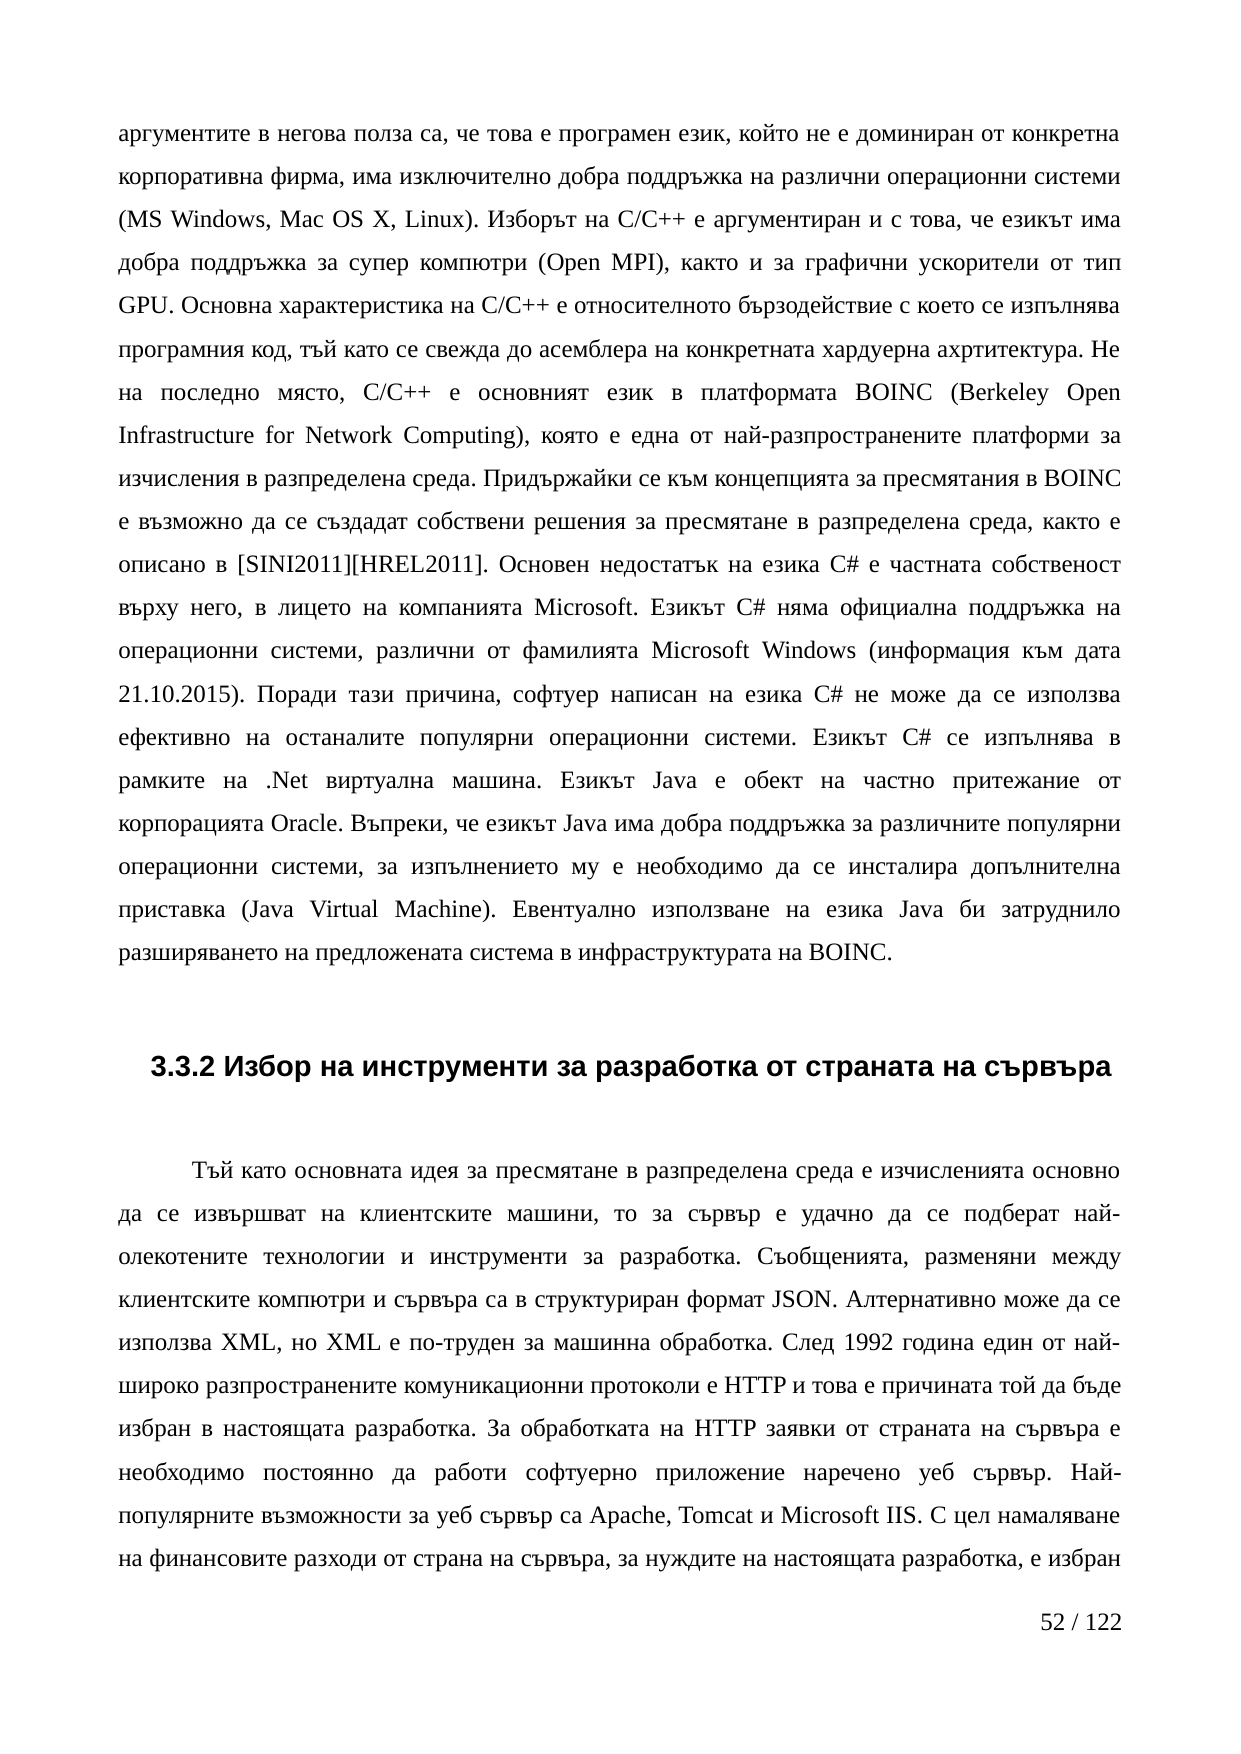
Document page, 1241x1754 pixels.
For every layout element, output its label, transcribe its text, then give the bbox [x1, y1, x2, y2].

subtitle 3.3.2 Избор на инструменти за разработка от страната на сървъра [118, 1049, 1122, 1082]
text аргументите в негова полза са, че това е програмен език, който не е доминиран от конкретна корпоративна фирма, има изключително добра поддръжка на различни операционни системи (MS Windows, Mac OS X, Linux). Изборът на C/C++ е аргументиран и с това, че езикът има добра поддръжка за супер компютри (Open MPI), както и за графични ускорители от тип GPU. Основна характеристика на С/С++ е относителното бързодействие с което се изпълнява програмния код, тъй като се свежда до асемблера на конкретната хардуерна ахртитектура. Не на последно място, С/С++ е основният език в платформата BOINC (Berkeley Open Infrastructure for Network Computing), която е една от най-разпространените платформи за изчисления в разпределена среда. Придържайки се към концепцията за пресмятания в BOINC е възможно да се създадат собствени решения за пресмятане в разпределена среда, както е описано в [SINI2011][HREL2011]. Основен недостатък на езика С# е частната собственост върху него, в лицето на компанията Microsoft. Езикът С# няма официална поддръжка на операционни системи, различни от фамилията Microsoft Windows (информация към дата 21.10.2015). Поради тази причина, софтуер написан на езика С# не може да се използва ефективно на останалите популярни операционни системи. Езикът С# се изпълнява в рамките на .Net виртуална машина. Езикът Java е обект на частно притежание от корпорацията Oracle. Въпреки, че езикът Java има добра поддръжка за различните популярни операционни системи, за изпълнението му е необходимо да се инсталира допълнителна приставка (Java Virtual Machine). Евентуално използване на езика Java би затруднило разширяването на предложената система в инфраструктурата на BOINC. [118, 118, 1122, 966]
text Тъй като основната идея за пресмятане в разпределена среда е изчисленията основно да се извършват на клиентските машини, то за сървър е удачно да се подберат най-олекотените технологии и инструменти за разработка. Съобщенията, разменяни между клиентските компютри и сървъра са в структуриран формат JSON. Алтернативно може да се използва XML, но XML е по-труден за машинна обработка. След 1992 година един от най-широко разпространените комуникационни протоколи е HTTP и това е причината той да бъде избран в настоящата разработка. За обработката на HTTP заявки от страната на сървъра е необходимо постоянно да работи софтуерно приложение наречено уеб сървър. Най-популярните възможности за уеб сървър са Apache, Tomcat и Microsoft IIS. С цел намаляване на финансовите разходи от страна на сървъра, за нуждите на настоящата разработка, е избран [118, 1155, 1122, 1572]
